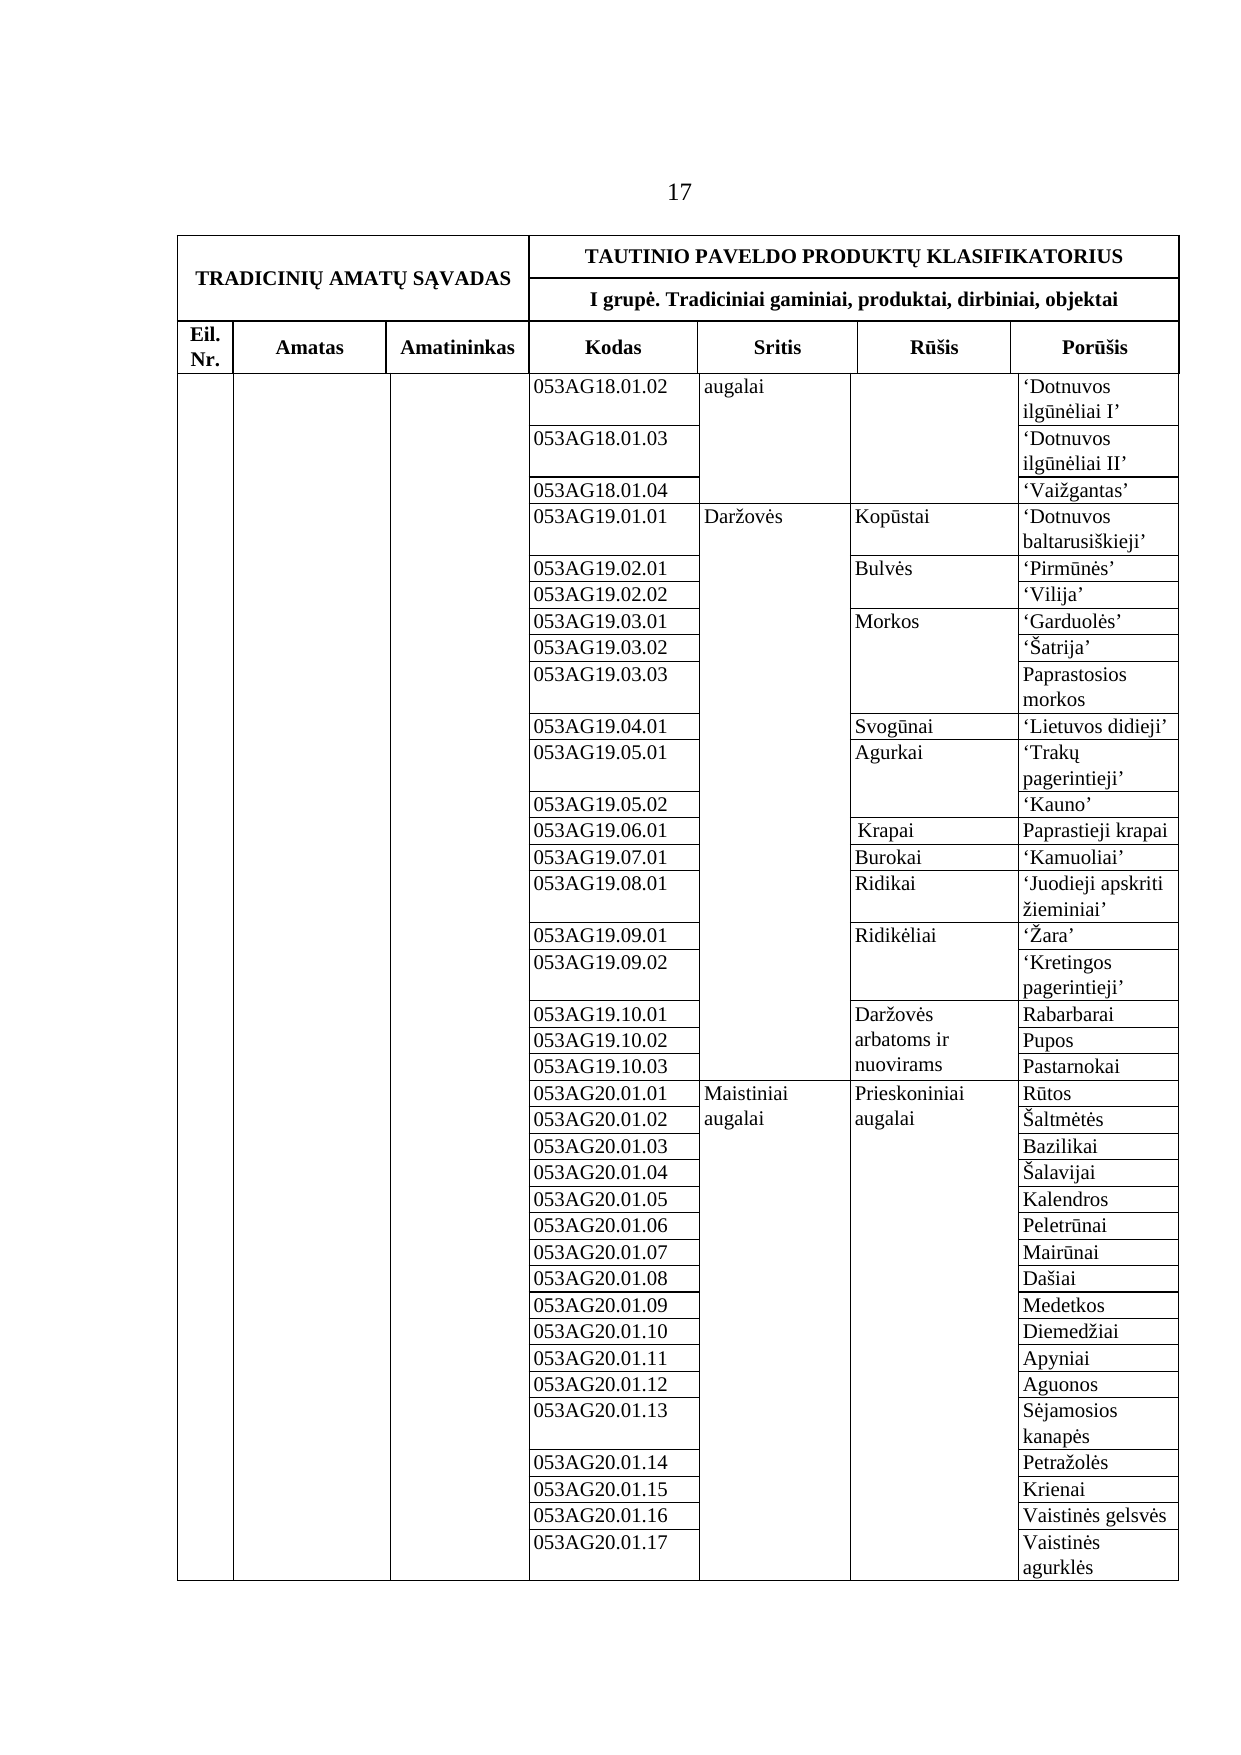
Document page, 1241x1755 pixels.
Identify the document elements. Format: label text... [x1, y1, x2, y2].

table_cell ‘Dotnuvos ilgūnėliai I’ [1019, 374, 1178, 424]
table_cell Agurkai [851, 740, 1018, 817]
table_cell Paprastosios morkos [1019, 662, 1178, 712]
table_cell Vaistinės agurklės [1019, 1530, 1178, 1580]
table_cell Peletrūnai [1019, 1213, 1178, 1238]
table_cell 053AG20.01.02 [530, 1107, 699, 1133]
table_cell 053AG19.09.01 [530, 923, 699, 948]
table_cell 053AG19.06.01 [530, 818, 699, 844]
table_cell [234, 374, 390, 1580]
table_cell Svogūnai [851, 714, 1018, 739]
table_cell 053AG19.02.02 [530, 582, 699, 608]
table_cell 053AG19.01.01 [530, 504, 699, 555]
table_cell 053AG19.03.01 [530, 609, 699, 634]
table_cell ‘Lietuvos didieji’ [1019, 714, 1178, 739]
table_cell 053AG20.01.03 [530, 1134, 699, 1159]
table_cell Maistiniai augalai [700, 1081, 850, 1580]
table_cell Burokai [851, 845, 1018, 870]
table_cell Apyniai [1019, 1345, 1178, 1371]
table_cell [391, 374, 529, 1580]
table_cell 053AG19.09.02 [530, 950, 699, 1000]
table_cell 053AG19.03.02 [530, 635, 699, 661]
table_cell Daržovės arbatoms ir nuovirams [851, 1001, 1018, 1080]
table_cell ‘Dotnuvos baltarusiškieji’ [1019, 504, 1178, 555]
table_cell Diemedžiai [1019, 1319, 1178, 1344]
table_cell 053AG20.01.06 [530, 1213, 699, 1238]
table_cell [851, 374, 1018, 503]
table_cell 053AG19.07.01 [530, 845, 699, 870]
table_cell Rūšis [858, 322, 1010, 373]
table_cell Ridikai [851, 871, 1018, 922]
table_cell Kodas [530, 322, 697, 373]
table_cell ‘Juodieji apskriti žieminiai’ [1019, 871, 1178, 922]
table_cell 053AG20.01.07 [530, 1240, 699, 1265]
table_cell Aguonos [1019, 1372, 1178, 1397]
table_cell Bulvės [851, 556, 1018, 608]
table_cell 053AG20.01.15 [530, 1477, 699, 1502]
table_cell 053AG19.02.01 [530, 556, 699, 581]
table_cell Kalendros [1019, 1187, 1178, 1212]
table_cell ‘Kauno’ [1019, 792, 1178, 817]
table_cell 053AG20.01.11 [530, 1345, 699, 1371]
table_cell 053AG19.10.01 [530, 1001, 699, 1027]
table_cell Krapai [851, 818, 1018, 844]
table_cell 053AG19.05.01 [530, 740, 699, 791]
table_header TAUTINIO PAVELDO PRODUKTŲ KLASIFIKATORIUS [530, 236, 1178, 277]
table_cell Amatas [234, 322, 385, 373]
table_cell ‘Vaižgantas’ [1019, 478, 1178, 503]
table_cell ‘Žara’ [1019, 923, 1178, 948]
table_cell Sėjamosios kanapės [1019, 1398, 1178, 1449]
table_cell ‘Kamuoliai’ [1019, 845, 1178, 870]
table_cell Medetkos [1019, 1293, 1178, 1318]
table_cell 053AG18.01.04 [530, 478, 699, 503]
table_cell augalai [700, 374, 850, 503]
table_cell ‘Kretingos pagerintieji’ [1019, 950, 1178, 1000]
table_cell Šaltmėtės [1019, 1107, 1178, 1133]
table_cell Mairūnai [1019, 1240, 1178, 1265]
table_cell Daržovės [700, 504, 850, 1080]
table_cell Vaistinės gelsvės [1019, 1503, 1178, 1528]
table_cell Krienai [1019, 1477, 1178, 1502]
table_cell ‘Pirmūnės’ [1019, 556, 1178, 581]
table_cell [178, 374, 233, 1580]
table_cell 053AG20.01.09 [530, 1293, 699, 1318]
table_cell Pastarnokai [1019, 1054, 1178, 1080]
table_cell Šalavijai [1019, 1160, 1178, 1186]
table_cell Bazilikai [1019, 1134, 1178, 1159]
table_cell 053AG20.01.13 [530, 1398, 699, 1449]
table_cell 053AG20.01.05 [530, 1187, 699, 1212]
table_cell 053AG20.01.17 [530, 1530, 699, 1580]
table_cell Pupos [1019, 1028, 1178, 1053]
table_cell 053AG19.04.01 [530, 714, 699, 739]
table_cell ‘Trakų pagerintieji’ [1019, 740, 1178, 791]
table_cell 053AG20.01.12 [530, 1372, 699, 1397]
table_cell 053AG19.08.01 [530, 871, 699, 922]
table_cell Sritis [698, 322, 857, 373]
table_cell 053AG19.10.02 [530, 1028, 699, 1053]
table_cell 053AG20.01.04 [530, 1160, 699, 1186]
table_cell 053AG18.01.02 [530, 374, 699, 424]
table_cell ‘Dotnuvos ilgūnėliai II’ [1019, 426, 1178, 476]
table_cell 053AG20.01.14 [530, 1450, 699, 1476]
table_cell Rūtos [1019, 1081, 1178, 1106]
table_cell Porūšis [1011, 322, 1178, 373]
table_cell Amatininkas [387, 322, 528, 373]
table_cell 053AG20.01.16 [530, 1503, 699, 1528]
table_cell 053AG19.05.02 [530, 792, 699, 817]
table_cell 053AG19.03.03 [530, 662, 699, 712]
table_cell ‘Vilija’ [1019, 582, 1178, 608]
table_header TRADICINIŲ AMATŲ SĄVADAS [178, 236, 528, 320]
table_cell Morkos [851, 609, 1018, 712]
table_cell Ridikėliai [851, 923, 1018, 1000]
table_cell I grupė. Tradiciniai gaminiai, produktai, dirbiniai, objektai [530, 279, 1178, 320]
table_cell 053AG18.01.03 [530, 426, 699, 476]
table_cell ‘Garduolės’ [1019, 609, 1178, 634]
table_cell ‘Šatrija’ [1019, 635, 1178, 661]
table_cell Kopūstai [851, 504, 1018, 555]
table_cell 053AG20.01.10 [530, 1319, 699, 1344]
table_cell Paprastieji krapai [1019, 818, 1178, 844]
table_cell Dašiai [1019, 1266, 1178, 1291]
table_cell 053AG20.01.08 [530, 1266, 699, 1291]
table_cell Rabarbarai [1019, 1001, 1178, 1027]
table_cell Petražolės [1019, 1450, 1178, 1476]
table_cell Eil. Nr. [178, 322, 232, 373]
table_cell 053AG20.01.01 [530, 1081, 699, 1106]
table_cell Prieskoniniai augalai [851, 1081, 1018, 1580]
table_cell 053AG19.10.03 [530, 1054, 699, 1080]
